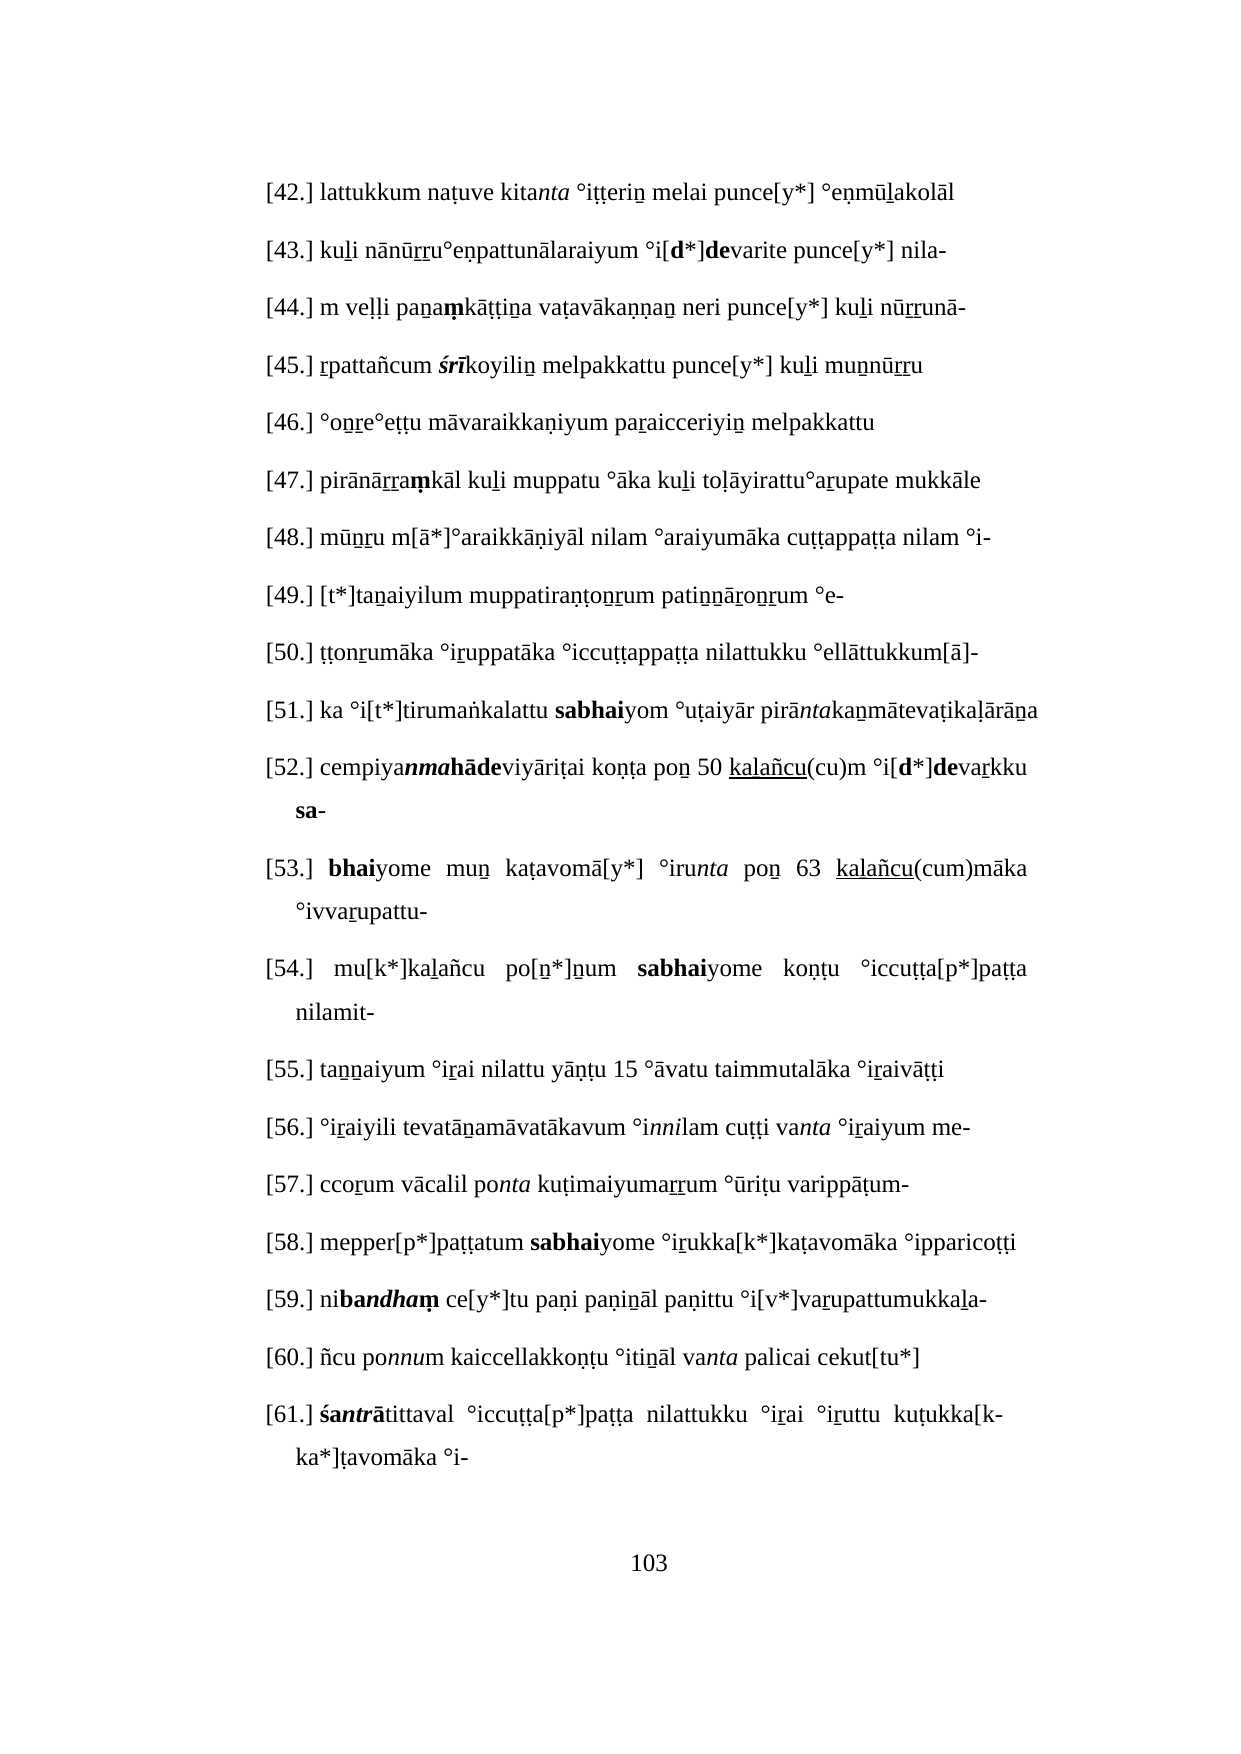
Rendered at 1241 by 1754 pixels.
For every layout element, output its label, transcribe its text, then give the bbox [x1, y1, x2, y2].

text [55.] taṉṉaiyum °iṟai nilattu yāṇṭu 15 °āvatu taimmutalāka °iṟaivāṭṭi [266, 1054, 1061, 1083]
text [53.] bhaiyome muṉ kaṭavomā[y*] °irunta poṉ 63 kaḻañcu(cum)māka °ivvaṟupattu- [265, 853, 1027, 925]
text [54.] mu[k*]kaḻañcu po[ṉ*]ṉum sabhaiyome koṇṭu °iccuṭṭa[p*]paṭṭa nilamit- [265, 953, 1027, 1025]
text [59.] nibandhaṃ ce[y*]tu paṇi paṇiṉāl paṇittu °i[v*]vaṟupattumukkaḻa- [266, 1284, 1061, 1313]
text [50.] ṭṭonṟumāka °iṟuppatāka °iccuṭṭappaṭṭa nilattukku °ellāttukkum[ā]- [266, 637, 1007, 666]
text [52.] cempiyanmahādeviyāriṭai koṇṭa poṉ 50 kaḻañcu(cu)m °i[d*]devaṟkku sa- [265, 752, 1027, 824]
text [44.] m veḷḷi paṉaṃkāṭṭiṉa vaṭavākaṇṇaṉ neri punce[y*] kuḻi nūṟṟunā- [266, 292, 1061, 321]
text [42.] lattukkum naṭuve kitanta °iṭṭeriṉ melai punce[y*] °eṇmūḻakolāl [266, 177, 1061, 206]
text [60.] ñcu ponnum kaiccellakkoṇṭu °itiṉāl vanta palicai cekut[tu*] [266, 1342, 1061, 1370]
text [47.] pirānāṟṟaṃkāl kuḻi muppatu °āka kuḻi toḷāyirattu°aṟupate mukkāle [266, 465, 1061, 493]
text [43.] kuḻi nānūṟṟu°eṇpattunālaraiyum °i[d*]devarite punce[y*] nila- [266, 235, 1061, 263]
text [49.] [t*]taṉaiyilum muppatiraṇṭoṉṟum patiṉṉāṟoṉṟum °e- [266, 580, 1007, 608]
text [45.] ṟpattañcum śrīkoyiliṉ melpakkattu punce[y*] kuḻi muṉnūṟṟu [266, 350, 1061, 378]
text [56.] °iṟaiyili tevatāṉamāvatākavum °innilam cuṭṭi vanta °iṟaiyum me- [266, 1112, 1061, 1140]
text [48.] mūṉṟu m[ā*]°araikkāṇiyāl nilam °araiyumāka cuṭṭappaṭṭa nilam °i- [266, 522, 1007, 551]
text [51.] ka °i[t*]tirumaṅkalattu sabhaiyom °uṭaiyār pirāntakaṉmātevaṭikaḷārāṉa [266, 695, 1048, 723]
text [61.] śantrātittaval °iccuṭṭa[p*]paṭṭa nilattukku °iṟai °iṟuttu kuṭukka[k- ka*]ṭavomāka °i- [265, 1399, 1004, 1471]
text [46.] °oṉṟe°eṭṭu māvaraikkaṇiyum paṟaicceriyiṉ melpakkattu [266, 407, 1061, 436]
text [58.] mepper[p*]paṭṭatum sabhaiyome °iṟukka[k*]kaṭavomāka °ipparicoṭṭi [266, 1227, 1061, 1255]
text [57.] ccoṟum vācalil ponta kuṭimaiyumaṟṟum °ūriṭu varippāṭum- [266, 1169, 1061, 1198]
